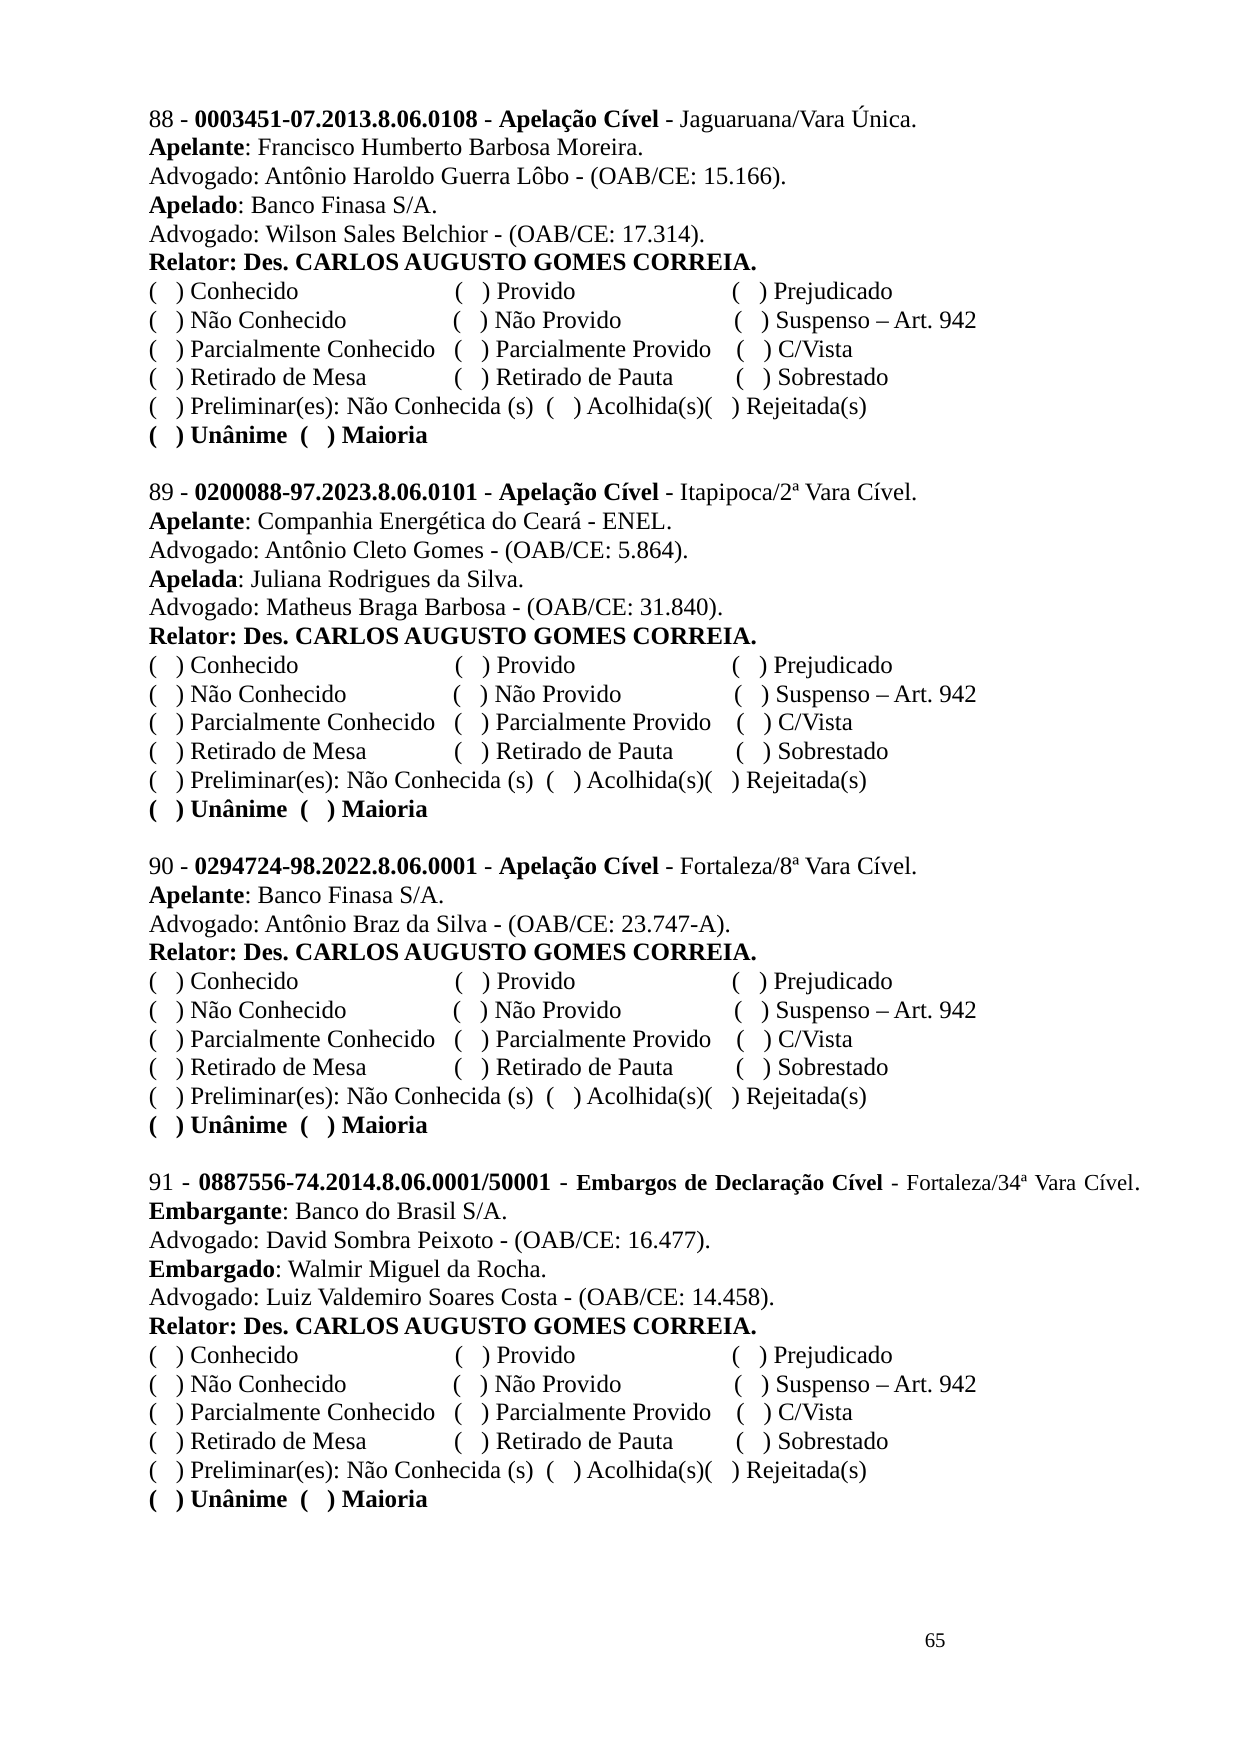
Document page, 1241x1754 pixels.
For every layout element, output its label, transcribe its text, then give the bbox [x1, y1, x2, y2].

text ( ) Conhecido ( ) Provido ( ) Prejudicado [148, 650, 1141, 679]
text ( ) Unânime ( ) Maioria [148, 794, 1158, 822]
text Advogado: Antônio Cleto Gomes - (OAB/CE: 5.864). [148, 535, 1141, 564]
text ( ) Conhecido ( ) Provido ( ) Prejudicado [148, 966, 1141, 995]
text 89 - 0200088-97.2023.8.06.0101 - Apelação Cível - Itapipoca/2ª Vara Cível. [148, 477, 1141, 506]
text Relator: Des. CARLOS AUGUSTO GOMES CORREIA. [148, 1311, 1141, 1340]
text Apelante: Companhia Energética do Ceará - ENEL. [148, 506, 1141, 535]
text ( ) Preliminar(es): Não Conhecida (s) ( ) Acolhida(s)( ) Rejeitada(s) [148, 1081, 1158, 1110]
text ( ) Não Conhecido ( ) Não Provido ( ) Suspenso – Art. 942 [148, 1369, 1158, 1397]
text Relator: Des. CARLOS AUGUSTO GOMES CORREIA. [148, 247, 1141, 276]
text ( ) Unânime ( ) Maioria [148, 1110, 1158, 1139]
text ( ) Não Conhecido ( ) Não Provido ( ) Suspenso – Art. 942 [148, 679, 1158, 707]
text Embargado: Walmir Miguel da Rocha. [148, 1254, 1141, 1282]
text 88 - 0003451-07.2013.8.06.0108 - Apelação Cível - Jaguaruana/Vara Única. [148, 104, 1141, 132]
text Relator: Des. CARLOS AUGUSTO GOMES CORREIA. [148, 937, 1141, 966]
text Relator: Des. CARLOS AUGUSTO GOMES CORREIA. [148, 621, 1141, 650]
text ( ) Parcialmente Conhecido ( ) Parcialmente Provido ( ) C/Vista [148, 334, 1158, 362]
text ( ) Preliminar(es): Não Conhecida (s) ( ) Acolhida(s)( ) Rejeitada(s) [148, 765, 1158, 794]
text ( ) Não Conhecido ( ) Não Provido ( ) Suspenso – Art. 942 [148, 305, 1158, 334]
text ( ) Retirado de Mesa ( ) Retirado de Pauta ( ) Sobrestado [148, 1052, 1158, 1081]
text 91 - 0887556-74.2014.8.06.0001/50001 - Embargos de Declaração Cível - Fortaleza/34ª Vara Cível. Embargante: Banco do Brasil S/A. [148, 1167, 1141, 1225]
text Advogado: David Sombra Peixoto - (OAB/CE: 16.477). [148, 1225, 1141, 1254]
text Apelada: Juliana Rodrigues da Silva. [148, 564, 1141, 592]
text ( ) Parcialmente Conhecido ( ) Parcialmente Provido ( ) C/Vista [148, 1024, 1158, 1052]
text ( ) Parcialmente Conhecido ( ) Parcialmente Provido ( ) C/Vista [148, 707, 1158, 736]
text ( ) Conhecido ( ) Provido ( ) Prejudicado [148, 1340, 1141, 1369]
text ( ) Retirado de Mesa ( ) Retirado de Pauta ( ) Sobrestado [148, 736, 1158, 765]
text ( ) Preliminar(es): Não Conhecida (s) ( ) Acolhida(s)( ) Rejeitada(s) [148, 1455, 1158, 1484]
text Advogado: Luiz Valdemiro Soares Costa - (OAB/CE: 14.458). [148, 1282, 1141, 1311]
text ( ) Parcialmente Conhecido ( ) Parcialmente Provido ( ) C/Vista [148, 1397, 1158, 1426]
text ( ) Unânime ( ) Maioria [148, 1484, 1158, 1512]
text 90 - 0294724-98.2022.8.06.0001 - Apelação Cível - Fortaleza/8ª Vara Cível. [148, 851, 1141, 880]
text ( ) Não Conhecido ( ) Não Provido ( ) Suspenso – Art. 942 [148, 995, 1158, 1024]
text Advogado: Antônio Haroldo Guerra Lôbo - (OAB/CE: 15.166). [148, 161, 1141, 190]
text Advogado: Matheus Braga Barbosa - (OAB/CE: 31.840). [148, 592, 1141, 621]
text Advogado: Wilson Sales Belchior - (OAB/CE: 17.314). [148, 219, 1141, 247]
text ( ) Retirado de Mesa ( ) Retirado de Pauta ( ) Sobrestado [148, 1426, 1158, 1455]
text ( ) Conhecido ( ) Provido ( ) Prejudicado [148, 276, 1141, 305]
text Apelado: Banco Finasa S/A. [148, 190, 1141, 219]
text ( ) Retirado de Mesa ( ) Retirado de Pauta ( ) Sobrestado [148, 362, 1158, 391]
text ( ) Preliminar(es): Não Conhecida (s) ( ) Acolhida(s)( ) Rejeitada(s) [148, 391, 1158, 420]
text Apelante: Francisco Humberto Barbosa Moreira. [148, 132, 1141, 161]
text ( ) Unânime ( ) Maioria [148, 420, 1158, 449]
text Apelante: Banco Finasa S/A. [148, 880, 1141, 909]
text Advogado: Antônio Braz da Silva - (OAB/CE: 23.747-A). [148, 909, 1141, 937]
